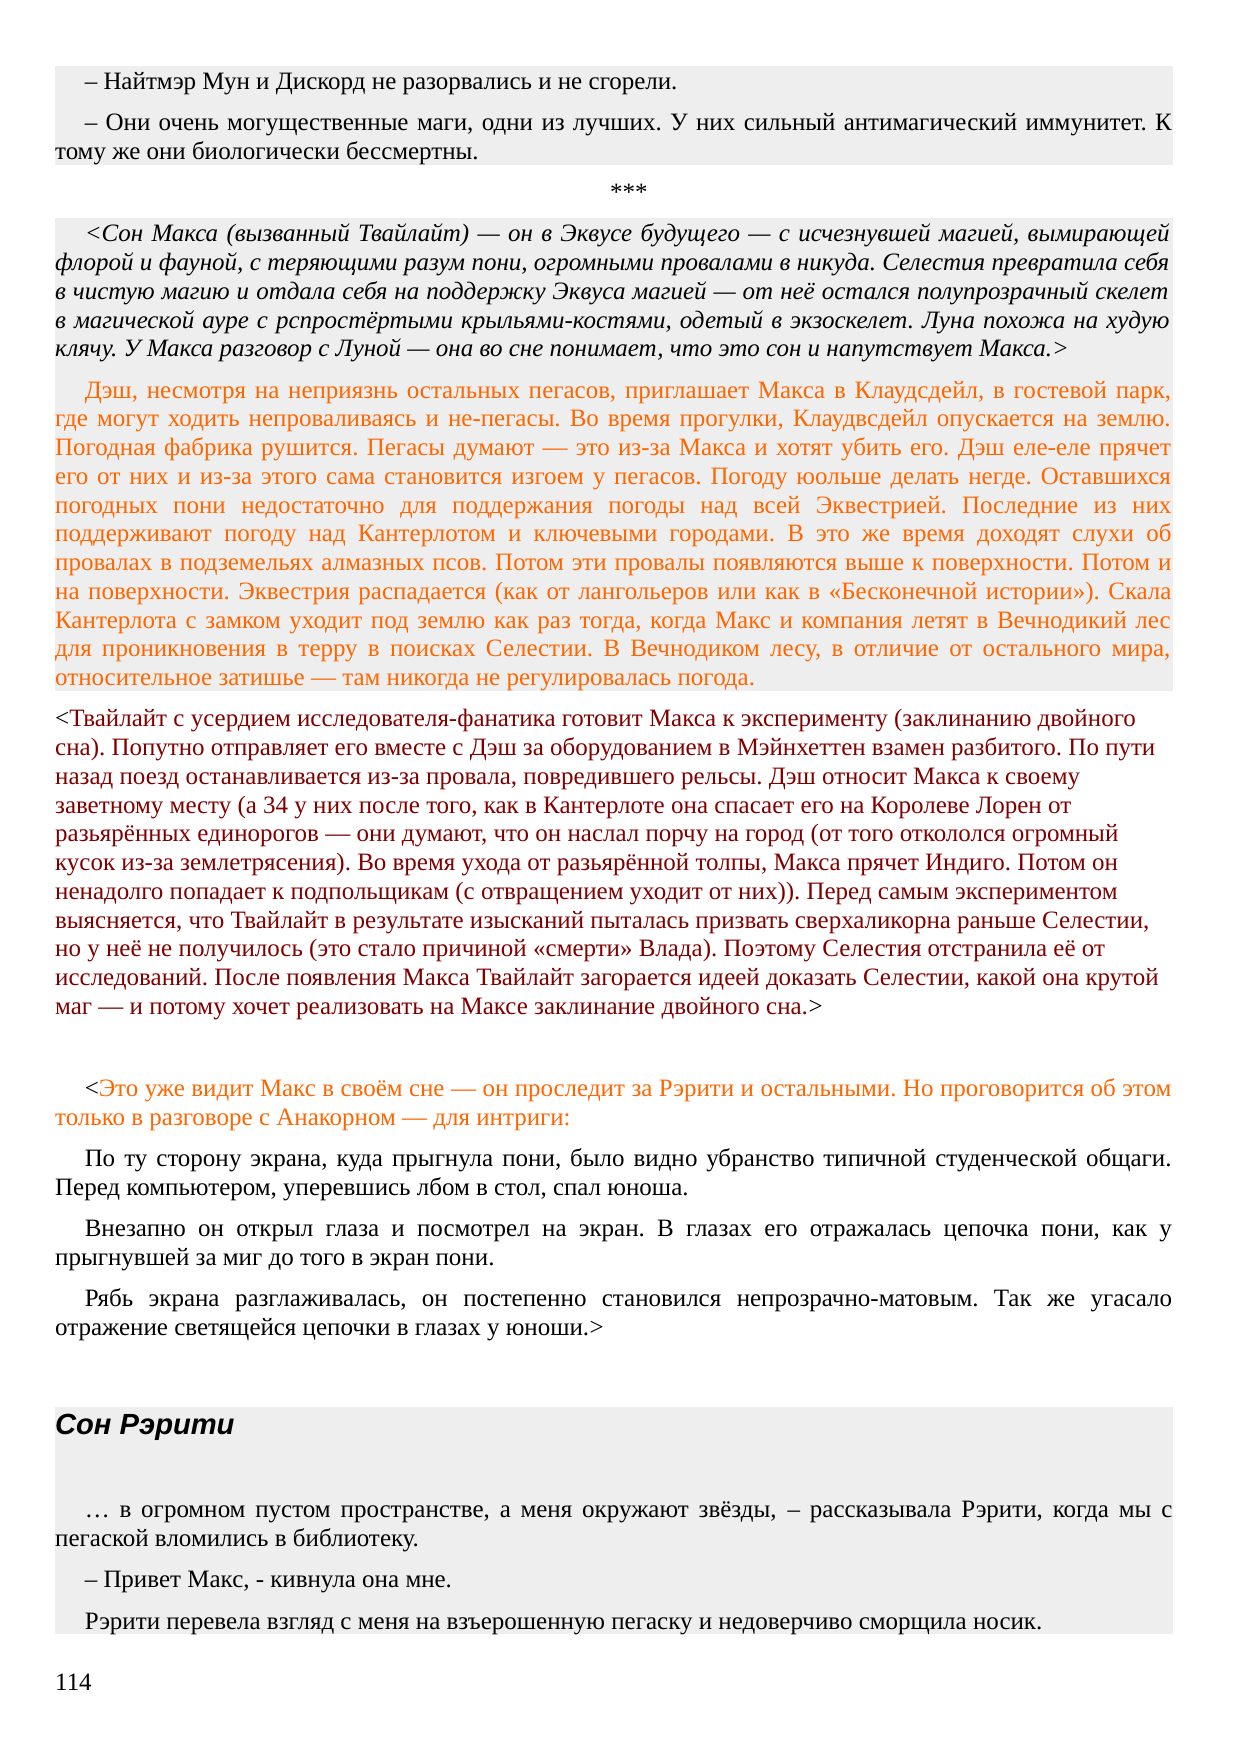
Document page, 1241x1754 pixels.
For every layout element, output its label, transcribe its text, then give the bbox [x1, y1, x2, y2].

text … в огромном пустом пространстве, а меня окружают звёзды, – рассказывала Рэрити, когда мы с пегаской вломились в библиотеку. [55, 1494, 1173, 1552]
text – Найтмэр Мун и Дискорд не разорвались и не сгорели. [55, 66, 1173, 95]
text Рэрити перевела взгляд с меня на взъерошенную пегаску и недоверчиво сморщила носик. [55, 1606, 1173, 1634]
text <Сон Макса (вызванный Твайлайт) — он в Эквусе будущего — с исчезнувшей магией, вымирающей флорой и фауной, с теряющими разум пони, огромными провалами в никуда. Селестия превратила себя в чистую магию и отдала себя на поддержку Эквуса магией — от неё остался полупрозрачный скелет в магической ауре с рспростёртыми крыльями-костями, одетый в экзоскелет. Луна похожа на худую клячу. У Макса разговор с Луной — она во сне понимает, что это сон и напутствует Макса.> [55, 218, 1173, 362]
text По ту сторону экрана, куда прыгнула пони, было видно убранство типичной студенческой общаги. Перед компьютером, уперевшись лбом в стол, спал юноша. [55, 1143, 1173, 1201]
text Дэш, несмотря на неприязнь остальных пегасов, приглашает Макса в Клаудсдейл, в гостевой парк, где могут ходить непроваливаясь и не-пегасы. Во время прогулки, Клаудвсдейл опускается на землю. Погодная фабрика рушится. Пегасы думают — это из-за Макса и хотят убить его. Дэш еле-еле прячет его от них и из-за этого сама становится изгоем у пегасов. Погоду юольше делать негде. Оставшихся погодных пони недостаточно для поддержания погоды над всей Эквестрией. Последние из них поддерживают погоду над Кантерлотом и ключевыми городами. В это же время доходят слухи об провалах в подземельях алмазных псов. Потом эти провалы появляются выше к поверхности. Потом и на поверхности. Эквестрия распадается (как от лангольеров или как в «Бесконечной истории»). Скала Кантерлота с замком уходит под землю как раз тогда, когда Макс и компания летят в Вечнодикий лес для проникновения в терру в поисках Селестии. В Вечнодиком лесу, в отличие от остального мира, относительное затишье — там никогда не регулировалась погода. [55, 375, 1173, 691]
text – Они очень могущественные маги, одни из лучших. У них сильный антимагический иммунитет. К тому же они биологически бессмертны. [55, 107, 1173, 165]
text <Твайлайт с усердием исследователя-фанатика готовит Макса к эксперименту (заклинанию двойного сна). Попутно отправляет его вместе с Дэш за оборудованием в Мэйнхеттен взамен разбитого. По пути назад поезд останавливается из-за провала, повредившего рельсы. Дэш относит Макса к своему заветному месту (а 34 у них после того, как в Кантерлоте она спасает его на Королеве Лорен от разьярённых единорогов — они думают, что он наслал порчу на город (от того откололся огромный кусок из-за землетрясения). Во время ухода от разьярённой толпы, Макса прячет Индиго. Потом он ненадолго попадает к подпольщикам (с отвращением уходит от них)). Перед самым экспериментом выясняется, что Твайлайт в результате изысканий пыталась призвать сверхаликорна раньше Селестии, но у неё не получилось (это стало причиной «смерти» Влада). Поэтому Селестия отстранила её от исследований. После появления Макса Твайлайт загорается идеей доказать Селестии, какой она крутой маг — и потому хочет реализовать на Максе заклинание двойного сна.> [55, 703, 1173, 1020]
subtitle Сон Рэрити [55, 1407, 1173, 1441]
text Рябь экрана разглаживалась, он постепенно становился непрозрачно-матовым. Так же угасало отражение светящейся цепочки в глазах у юноши.> [55, 1283, 1173, 1341]
text Внезапно он открыл глаза и посмотрел на экран. В глазах его отражалась цепочка пони, как у прыгнувшей за миг до того в экран пони. [55, 1213, 1173, 1271]
text *** [55, 177, 1173, 206]
text <Это уже видит Макс в своём сне — он проследит за Рэрити и остальными. Но проговорится об этом только в разговоре с Анакорном — для интриги: [55, 1073, 1173, 1131]
text – Привет Макс, - кивнула она мне. [55, 1564, 1173, 1593]
